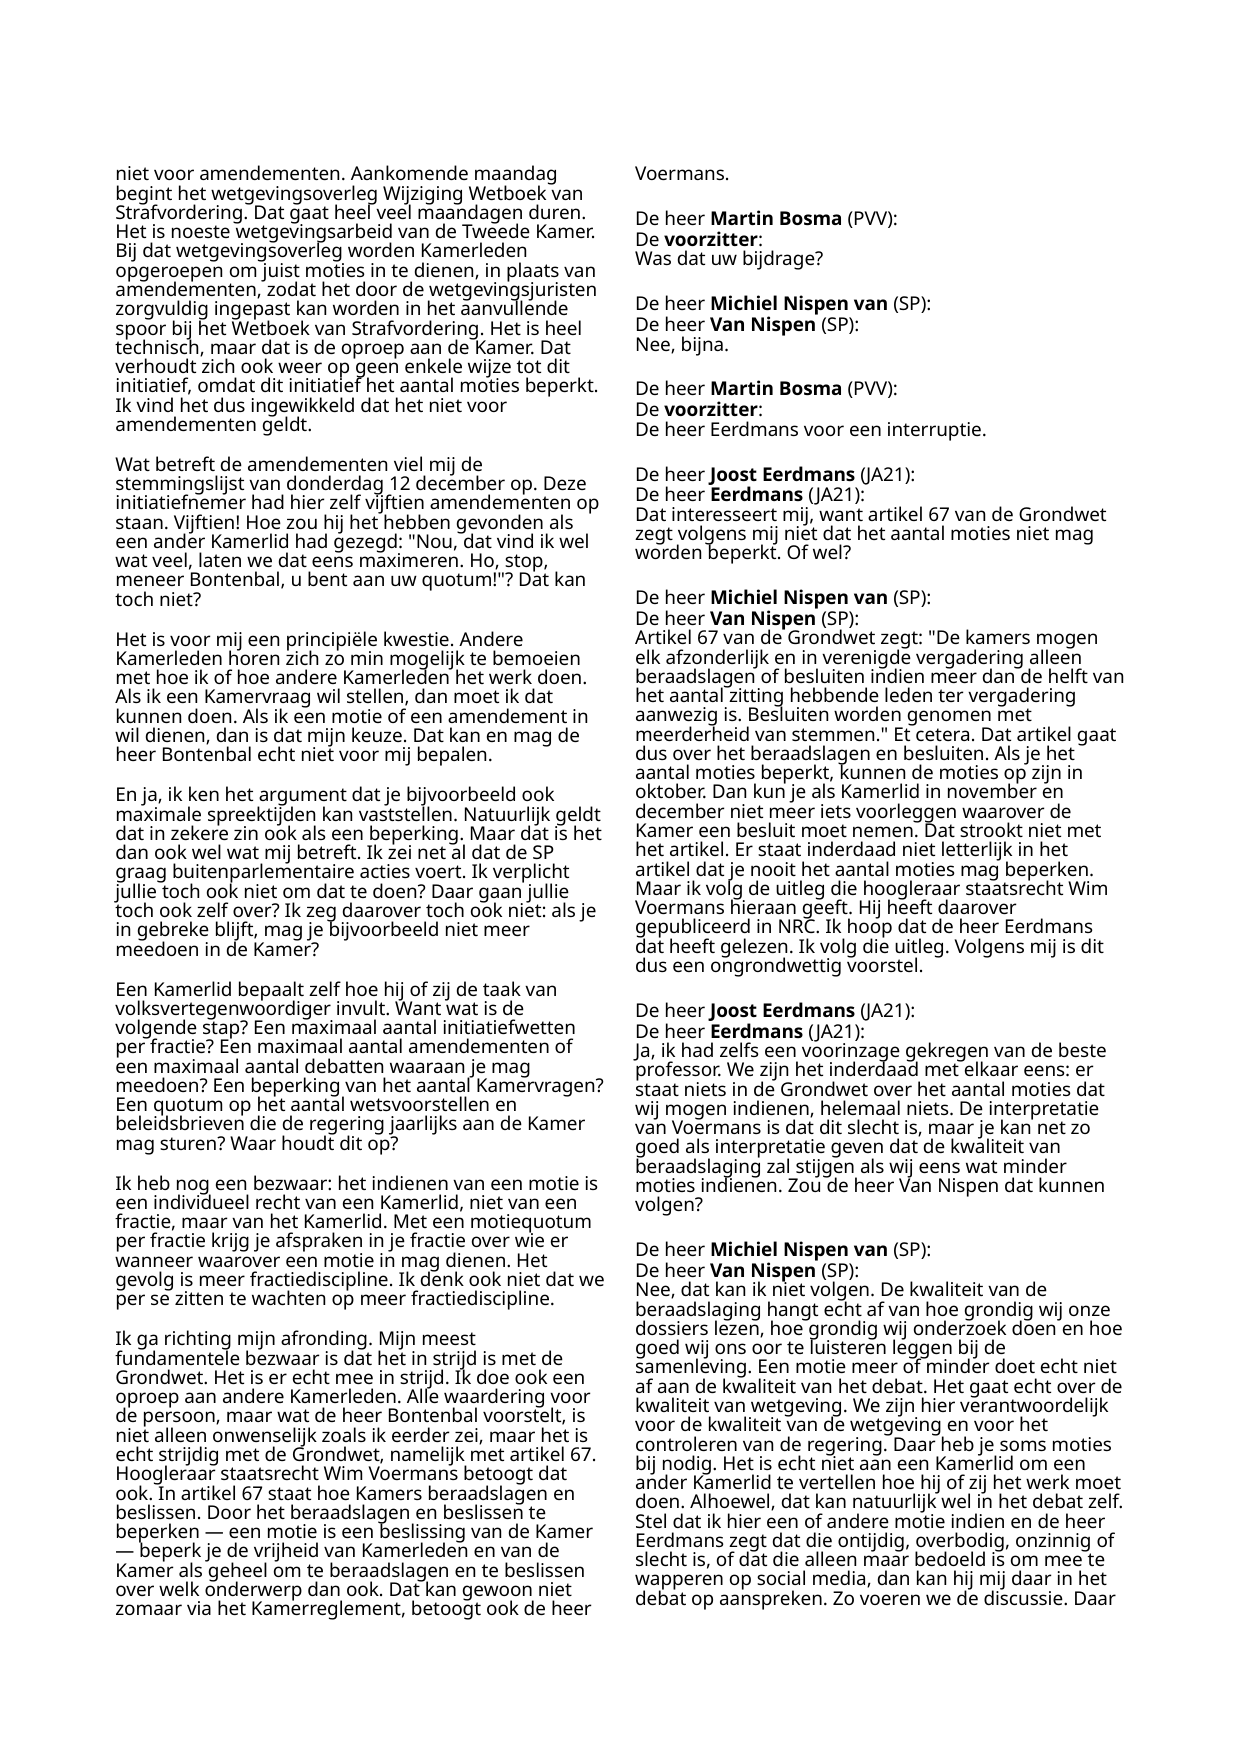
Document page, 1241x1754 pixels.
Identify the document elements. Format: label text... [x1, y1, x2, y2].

text Artikel 67 van de Grondwet zegt: "De kamers mogen elk afzonderlijk en in verenigde vergadering alleen beraadslagen of besluiten indien meer dan de helft van het aantal zitting hebbende leden ter vergadering aanwezig is. Besluiten worden genomen met meerderheid van stemmen." Et cetera. Dat artikel gaat dus over het beraadslagen en besluiten. Als je het aantal moties beperkt, kunnen de moties op zijn in oktober. Dan kun je als Kamerlid in november en december niet meer iets voorleggen waarover de Kamer een besluit moet nemen. Dat strookt niet met het artikel. Er staat inderdaad niet letterlijk in het artikel dat je nooit het aantal moties mag beperken. Maar ik volg de uitleg die hoogleraar staatsrecht Wim Voermans hieraan geeft. Hij heeft daarover gepubliceerd in NRC. Ik hoop dat de heer Eerdmans dat heeft gelezen. Ik volg die uitleg. Volgens mij is dit dus een ongrondwettig voorstel. [635, 629, 1125, 976]
text De heer Van Nispen (SP): [635, 1262, 1125, 1281]
text Was dat uw bijdrage? [635, 250, 1125, 270]
text Ik ga richting mijn afronding. Mijn meest fundamentele bezwaar is dat het in strijd is met de Grondwet. Het is er echt mee in strijd. Ik doe ook een oproep aan andere Kamerleden. Alle waardering voor de persoon, maar wat de heer Bontenbal voorstelt, is niet alleen onwenselijk zoals ik eerder zei, maar het is echt strijdig met de Grondwet, namelijk met artikel 67. Hoogleraar staatsrecht Wim Voermans betoogt dat ook. In artikel 67 staat hoe Kamers beraadslagen en beslissen. Door het beraadslagen en beslissen te beperken — een motie is een beslissing van de Kamer — beperk je de vrijheid van Kamerleden en van de Kamer als geheel om te beraadslagen en te beslissen over welk onderwerp dan ook. Dat kan gewoon niet zomaar via het Kamerreglement, betoogt ook de heer [115, 1330, 605, 1619]
text De heer Joost Eerdmans (JA21): [635, 461, 1125, 486]
text De heer Eerdmans (JA21): [635, 486, 1125, 506]
text Voermans. [635, 165, 1125, 184]
text De heer Martin Bosma (PVV): [635, 376, 1125, 401]
text De voorzitter: [635, 231, 1125, 250]
text Ja, ik had zelfs een voorinzage gekregen van de beste professor. We zijn het inderdaad met elkaar eens: er staat niets in de Grondwet over het aantal moties dat wij mogen indienen, helemaal niets. De interpretatie van Voermans is dat dit slecht is, maar je kan net zo goed als interpretatie geven dat de kwaliteit van beraadslaging zal stijgen als wij eens wat minder moties indienen. Zou de heer Van Nispen dat kunnen volgen? [635, 1042, 1125, 1216]
text Dat interesseert mij, want artikel 67 van de Grondwet zegt volgens mij niet dat het aantal moties niet mag worden beperkt. Of wel? [635, 506, 1125, 563]
text Nee, dat kan ik niet volgen. De kwaliteit van de beraadslaging hangt echt af van hoe grondig wij onze dossiers lezen, hoe grondig wij onderzoek doen en hoe goed wij ons oor te luisteren leggen bij de samenleving. Een motie meer of minder doet echt niet af aan de kwaliteit van het debat. Het gaat echt over de kwaliteit van wetgeving. We zijn hier verantwoordelijk voor de kwaliteit van de wetgeving en voor het controleren van de regering. Daar heb je soms moties bij nodig. Het is echt niet aan een Kamerlid om een ander Kamerlid te vertellen hoe hij of zij het werk moet doen. Alhoewel, dat kan natuurlijk wel in het debat zelf. Stel dat ik hier een of andere motie indien en de heer Eerdmans zegt dat die ontijdig, overbodig, onzinnig of slecht is, of dat die alleen maar bedoeld is om mee te wapperen op social media, dan kan hij mij daar in het debat op aanspreken. Zo voeren we de discussie. Daar [635, 1281, 1125, 1609]
text Het is voor mij een principiële kwestie. Andere Kamerleden horen zich zo min mogelijk te bemoeien met hoe ik of hoe andere Kamerleden het werk doen. Als ik een Kamervraag wil stellen, dan moet ik dat kunnen doen. Als ik een motie of een amendement in wil dienen, dan is dat mijn keuze. Dat kan en mag de heer Bontenbal echt niet voor mij bepalen. [115, 631, 605, 766]
text De heer Michiel Nispen van (SP): [635, 584, 1125, 610]
text Nee, bijna. [635, 336, 1125, 355]
text niet voor amendementen. Aankomende maandag begint het wetgevingsoverleg Wijziging Wetboek van Strafvordering. Dat gaat heel veel maandagen duren. Het is noeste wetgevingsarbeid van de Tweede Kamer. Bij dat wetgevingsoverleg worden Kamerleden opgeroepen om juist moties in te dienen, in plaats van amendementen, zodat het door de wetgevingsjuristen zorgvuldig ingepast kan worden in het aanvullende spoor bij het Wetboek van Strafvordering. Het is heel technisch, maar dat is de oproep aan de Kamer. Dat verhoudt zich ook weer op geen enkele wijze tot dit initiatief, omdat dit initiatief het aantal moties beperkt. Ik vind het dus ingewikkeld dat het niet voor amendementen geldt. [115, 165, 605, 435]
text De heer Michiel Nispen van (SP): [635, 1236, 1125, 1262]
text En ja, ik ken het argument dat je bijvoorbeeld ook maximale spreektijden kan vaststellen. Natuurlijk geldt dat in zekere zin ook als een beperking. Maar dat is het dan ook wel wat mij betreft. Ik zei net al dat de SP graag buitenparlementaire acties voert. Ik verplicht jullie toch ook niet om dat te doen? Daar gaan jullie toch ook zelf over? Ik zeg daarover toch ook niet: als je in gebreke blijft, mag je bijvoorbeeld niet meer meedoen in de Kamer? [115, 786, 605, 960]
text De heer Martin Bosma (PVV): [635, 205, 1125, 231]
text De heer Van Nispen (SP): [635, 316, 1125, 336]
text Een Kamerlid bepaalt zelf hoe hij of zij de taak van volksvertegenwoordiger invult. Want wat is de volgende stap? Een maximaal aantal initiatiefwetten per fractie? Een maximaal aantal amendementen of een maximaal aantal debatten waaraan je mag meedoen? Een beperking van het aantal Kamervragen? Een quotum op het aantal wetsvoorstellen en beleidsbrieven die de regering jaarlijks aan de Kamer mag sturen? Waar houdt dit op? [115, 981, 605, 1154]
text De heer Eerdmans voor een interruptie. [635, 421, 1125, 440]
text Ik heb nog een bezwaar: het indienen van een motie is een individueel recht van een Kamerlid, niet van een fractie, maar van het Kamerlid. Met een motiequotum per fractie krijg je afspraken in je fractie over wie er wanneer waarover een motie in mag dienen. Het gevolg is meer fractiediscipline. Ik denk ook niet dat we per se zitten te wachten op meer fractiediscipline. [115, 1175, 605, 1309]
text De voorzitter: [635, 401, 1125, 421]
text De heer Joost Eerdmans (JA21): [635, 997, 1125, 1023]
text De heer Michiel Nispen van (SP): [635, 291, 1125, 316]
text De heer Van Nispen (SP): [635, 610, 1125, 629]
text Wat betreft de amendementen viel mij de stemmingslijst van donderdag 12 december op. Deze initiatiefnemer had hier zelf vijftien amendementen op staan. Vijftien! Hoe zou hij het hebben gevonden als een ander Kamerlid had gezegd: "Nou, dat vind ik wel wat veel, laten we dat eens maximeren. Ho, stop, meneer Bontenbal, u bent aan uw quotum!"? Dat kan toch niet? [115, 456, 605, 610]
text De heer Eerdmans (JA21): [635, 1023, 1125, 1042]
